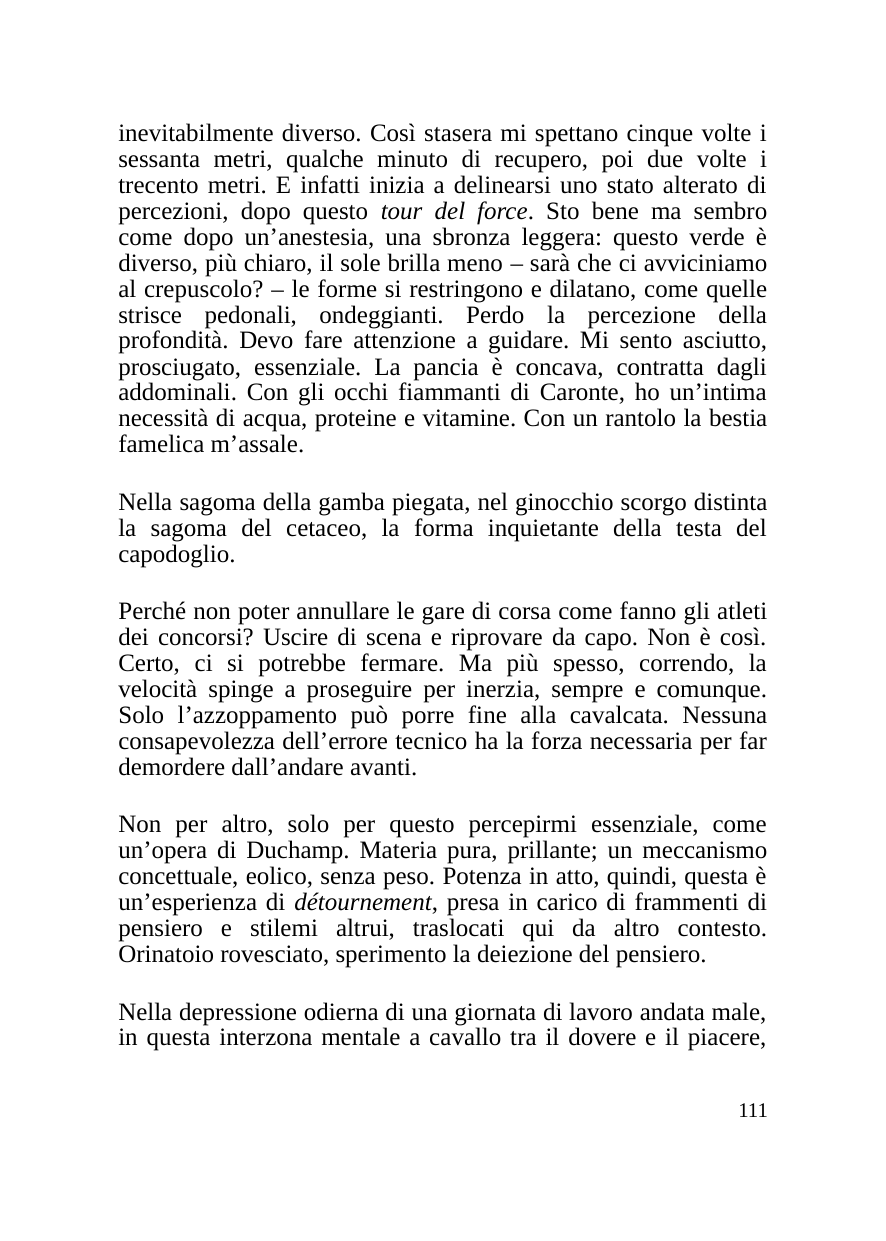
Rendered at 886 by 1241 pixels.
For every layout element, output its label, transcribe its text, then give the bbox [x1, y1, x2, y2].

text Nella depressione odierna di una giornata di lavoro andata male, in questa interzona mentale a cavallo tra il dovere e il piacere, [118, 997, 768, 1051]
text inevitabilmente diverso. Così stasera mi spettano cinque volte i sessanta metri, qualche minuto di recupero, poi due volte i trecento metri. E infatti inizia a delinearsi uno stato alterato di percezioni, dopo questo tour del force. Sto bene ma sembro come dopo un’anestesia, una sbronza leggera: questo verde è diverso, più chiaro, il sole brilla meno – sarà che ci avviciniamo al crepuscolo? – le forme si restringono e dilatano, come quelle strisce pedonali, ondeggianti. Perdo la percezione della profondità. Devo fare attenzione a guidare. Mi sento asciutto, prosciugato, essenziale. La pancia è concava, contratta dagli addominali. Con gli occhi fiammanti di Caronte, ho un’intima necessità di acqua, proteine e vitamine. Con un rantolo la bestia famelica m’assale. [118, 118, 768, 458]
text Nella sagoma della gamba piegata, nel ginocchio scorgo distinta la sagoma del cetaceo, la forma inquietante della testa del capodoglio. [118, 487, 768, 567]
text Perché non poter annullare le gare di corsa come fanno gli atleti dei concorsi? Uscire di scena e riprovare da capo. Non è così. Certo, ci si potrebbe fermare. Ma più spesso, correndo, la velocità spinge a proseguire per inerzia, sempre e comunque. Solo l’azzoppamento può porre fine alla cavalcata. Nessuna consapevolezza dell’errore tecnico ha la forza necessaria per far demordere dall’andare avanti. [118, 596, 768, 781]
text Non per altro, solo per questo percepirmi essenziale, come un’opera di Duchamp. Materia pura, prillante; un meccanismo concettuale, eolico, senza peso. Potenza in atto, quindi, questa è un’esperienza di détournement, presa in carico di frammenti di pensiero e stilemi altrui, traslocati qui da altro contesto. Orinatoio rovesciato, sperimento la deiezione del pensiero. [118, 809, 768, 968]
